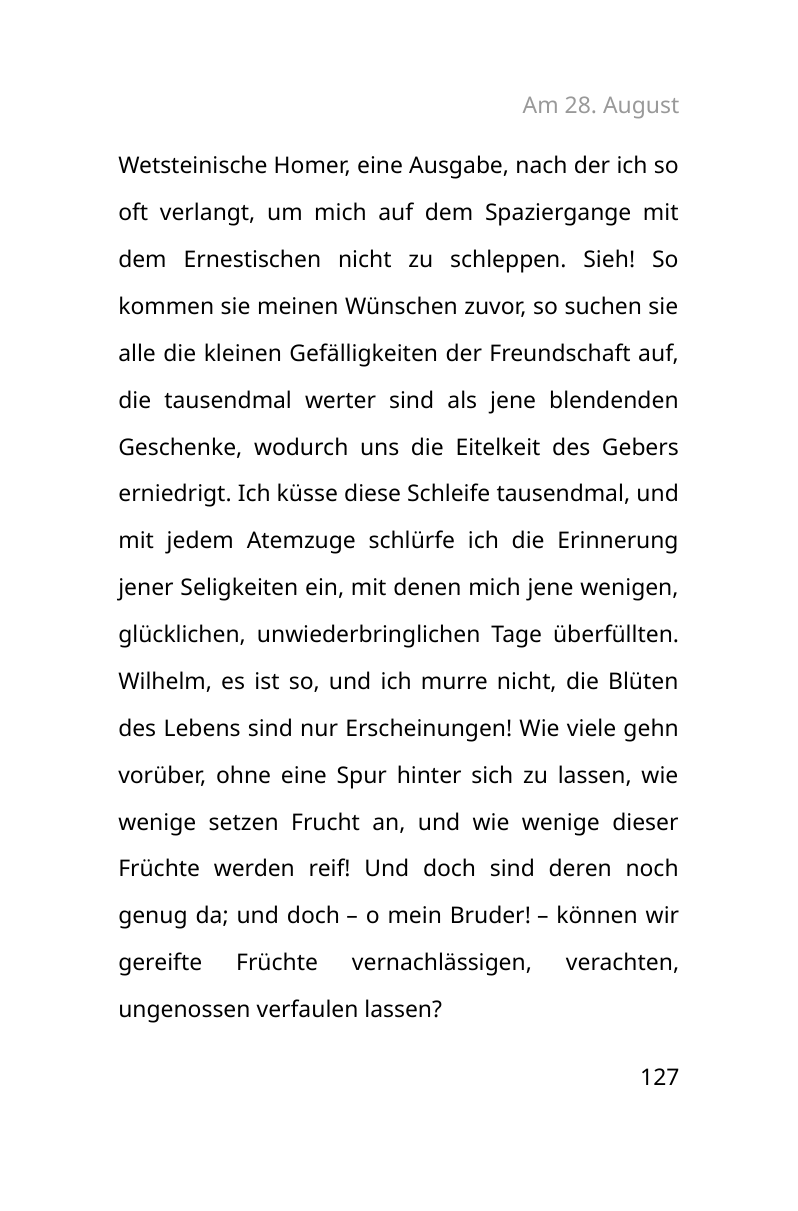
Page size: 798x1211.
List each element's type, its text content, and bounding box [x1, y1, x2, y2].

text Wetsteinische Homer, eine Ausgabe, nach der ich so oft verlangt, um mich auf dem Spaziergange mit dem Ernestischen nicht zu schleppen. Sieh! So kommen sie meinen Wünschen zuvor, so suchen sie alle die kleinen Gefälligkeiten der Freundschaft auf, die tausendmal werter sind als jene blendenden Geschenke, wodurch uns die Eitelkeit des Gebers erniedrigt. Ich küsse diese Schleife tausendmal, und mit jedem Atemzuge schlürfe ich die Erinnerung jener Seligkeiten ein, mit denen mich jene wenigen, glücklichen, unwiederbringlichen Tage überfüllten. Wilhelm, es ist so, und ich murre nicht, die Blüten des Lebens sind nur Erscheinungen! Wie viele gehn vorüber, ohne eine Spur hinter sich zu lassen, wie wenige setzen Frucht an, und wie wenige dieser Früchte werden reif! Und doch sind deren noch genug da; und doch – o mein Bruder! – können wir gereifte Früchte vernachlässigen, verachten, ungenossen verfaulen lassen? [118, 149, 679, 1024]
